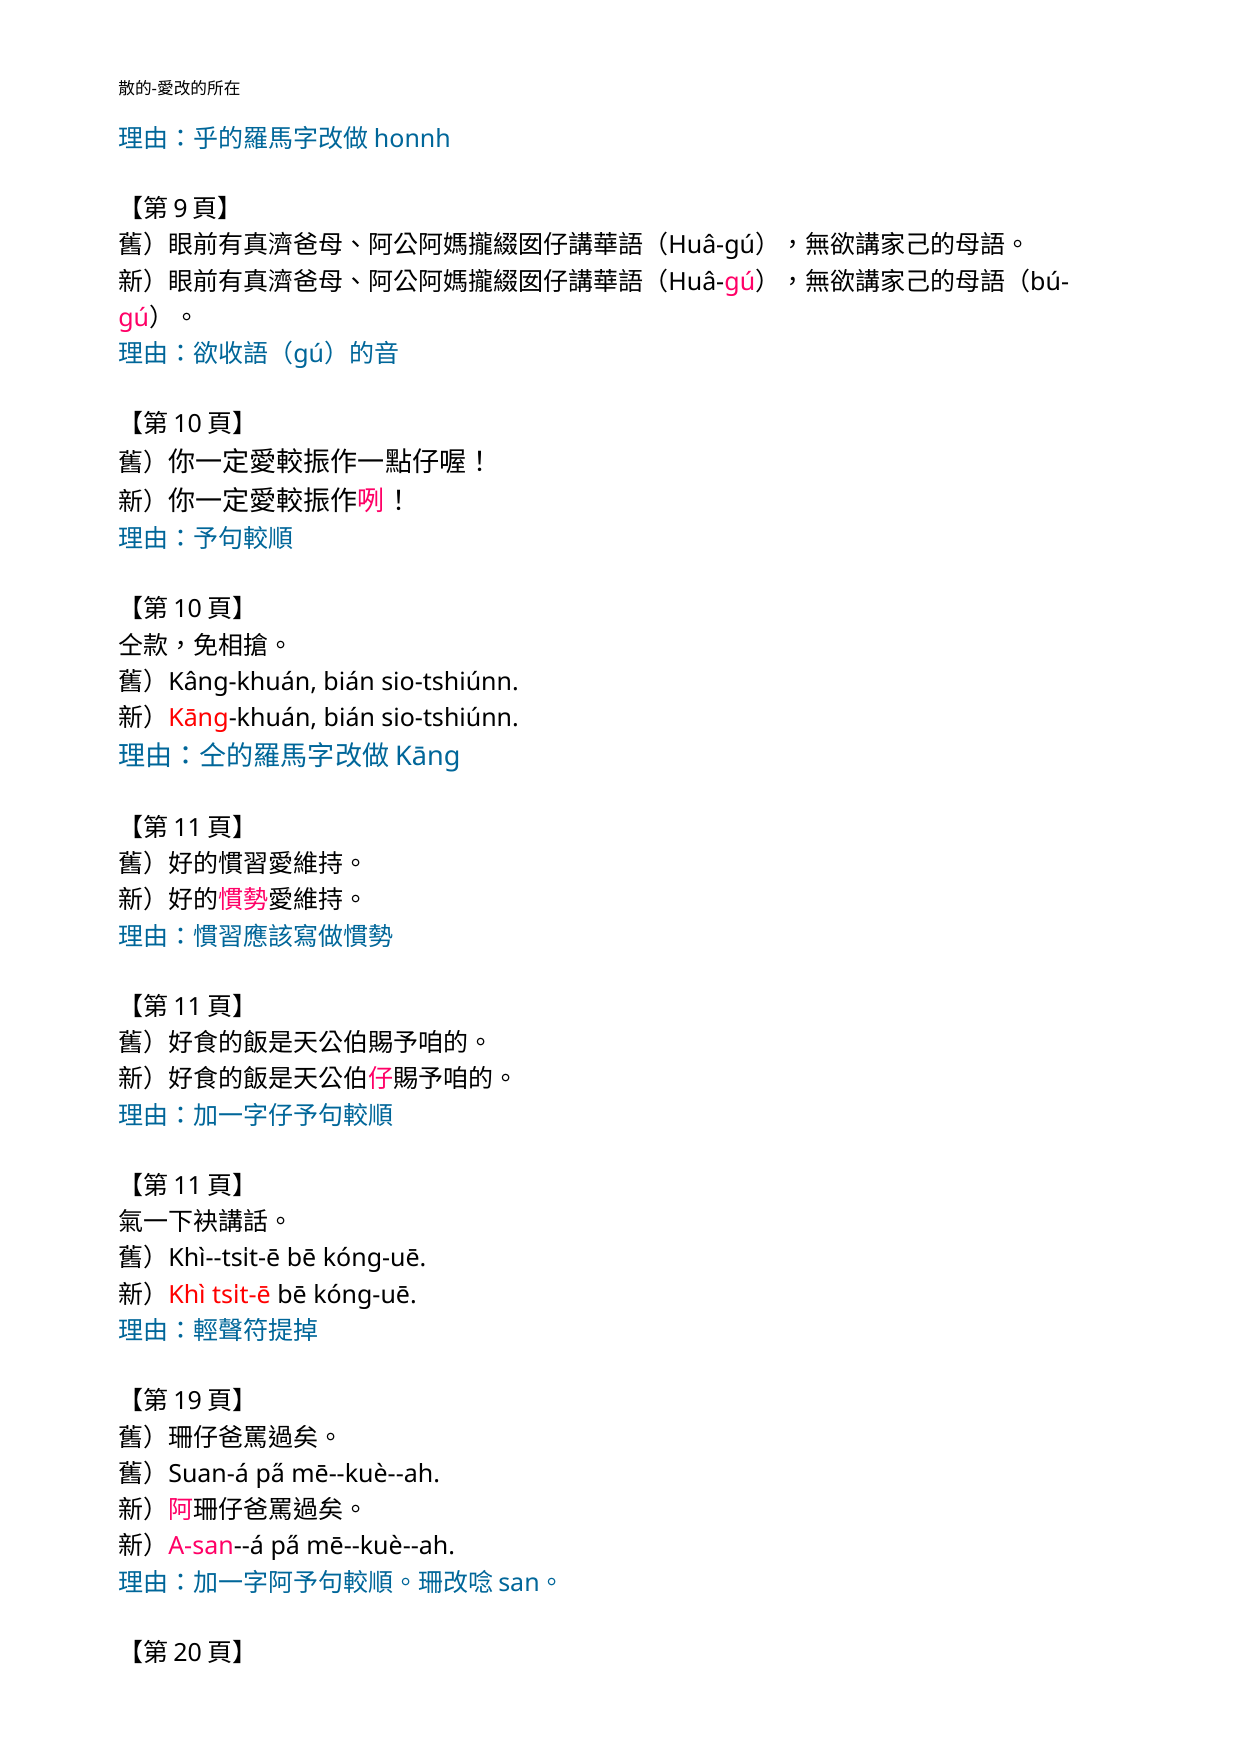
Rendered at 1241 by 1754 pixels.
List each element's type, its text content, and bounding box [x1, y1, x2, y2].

text 舊）你一定愛較振作一點仔喔！ [118, 440, 1122, 479]
text 理由：慣習應該寫做慣勢 [118, 916, 1122, 952]
text 仝款，免相搶。 [118, 625, 1122, 661]
text 舊）好的慣習愛維持。 [118, 843, 1122, 880]
text 新）Khì tsi̍t-ē bē kóng-uē. [118, 1274, 1122, 1310]
text 新）Kāng-khuán, bián sio-tshiúnn. [118, 698, 1122, 734]
text 理由：欲收語（gú）的音 [118, 333, 1122, 370]
text 理由：予句較順 [118, 518, 1122, 555]
text 理由：輕聲符提掉 [118, 1310, 1122, 1347]
text 舊）Suan-á pa̋ mē--kuè--ah. [118, 1453, 1122, 1489]
text 舊）Kâng-khuán, bián sio-tshiúnn. [118, 661, 1122, 698]
text 理由：乎的羅馬字改做 honnh [118, 118, 1122, 154]
text 新）好食的飯是天公伯仔賜予咱的。 [118, 1059, 1122, 1095]
text 舊）Khì--tsi̍t-ē bē kóng-uē. [118, 1238, 1122, 1274]
text 新）阿珊仔爸罵過矣。 [118, 1489, 1122, 1526]
text 【第11頁】 [118, 807, 1122, 843]
text 新）你一定愛較振作咧！ [118, 479, 1122, 518]
text 氣一下袂講話。 [118, 1202, 1122, 1238]
text 【第11頁】 [118, 986, 1122, 1023]
text 新）A-san--á pa̋ mē--kuè--ah. [118, 1526, 1122, 1562]
text 理由：仝的羅馬字改做 Kāng [118, 734, 1122, 773]
text 舊）好食的飯是天公伯賜予咱的。 [118, 1023, 1122, 1059]
text 【第10頁】 [118, 404, 1122, 440]
text 新）好的慣勢愛維持。 [118, 880, 1122, 916]
text 【第19頁】 [118, 1381, 1122, 1417]
text 【第11頁】 [118, 1165, 1122, 1202]
text 舊）珊仔爸罵過矣。 [118, 1417, 1122, 1453]
text 新）眼前有真濟爸母、阿公阿媽攏綴囡仔講華語（Huâ-gú），無欲講家己的母語（bú-gú）。 [118, 261, 1122, 333]
text 舊）眼前有真濟爸母、阿公阿媽攏綴囡仔講華語（Huâ-gú），無欲講家己的母語。 [118, 225, 1122, 261]
text 【第10頁】 [118, 589, 1122, 625]
text 【第20頁】 [118, 1632, 1122, 1668]
text 理由：加一字仔予句較順 [118, 1095, 1122, 1131]
text 【第9頁】 [118, 188, 1122, 225]
text 理由：加一字阿予句較順。珊改唸san。 [118, 1562, 1122, 1598]
